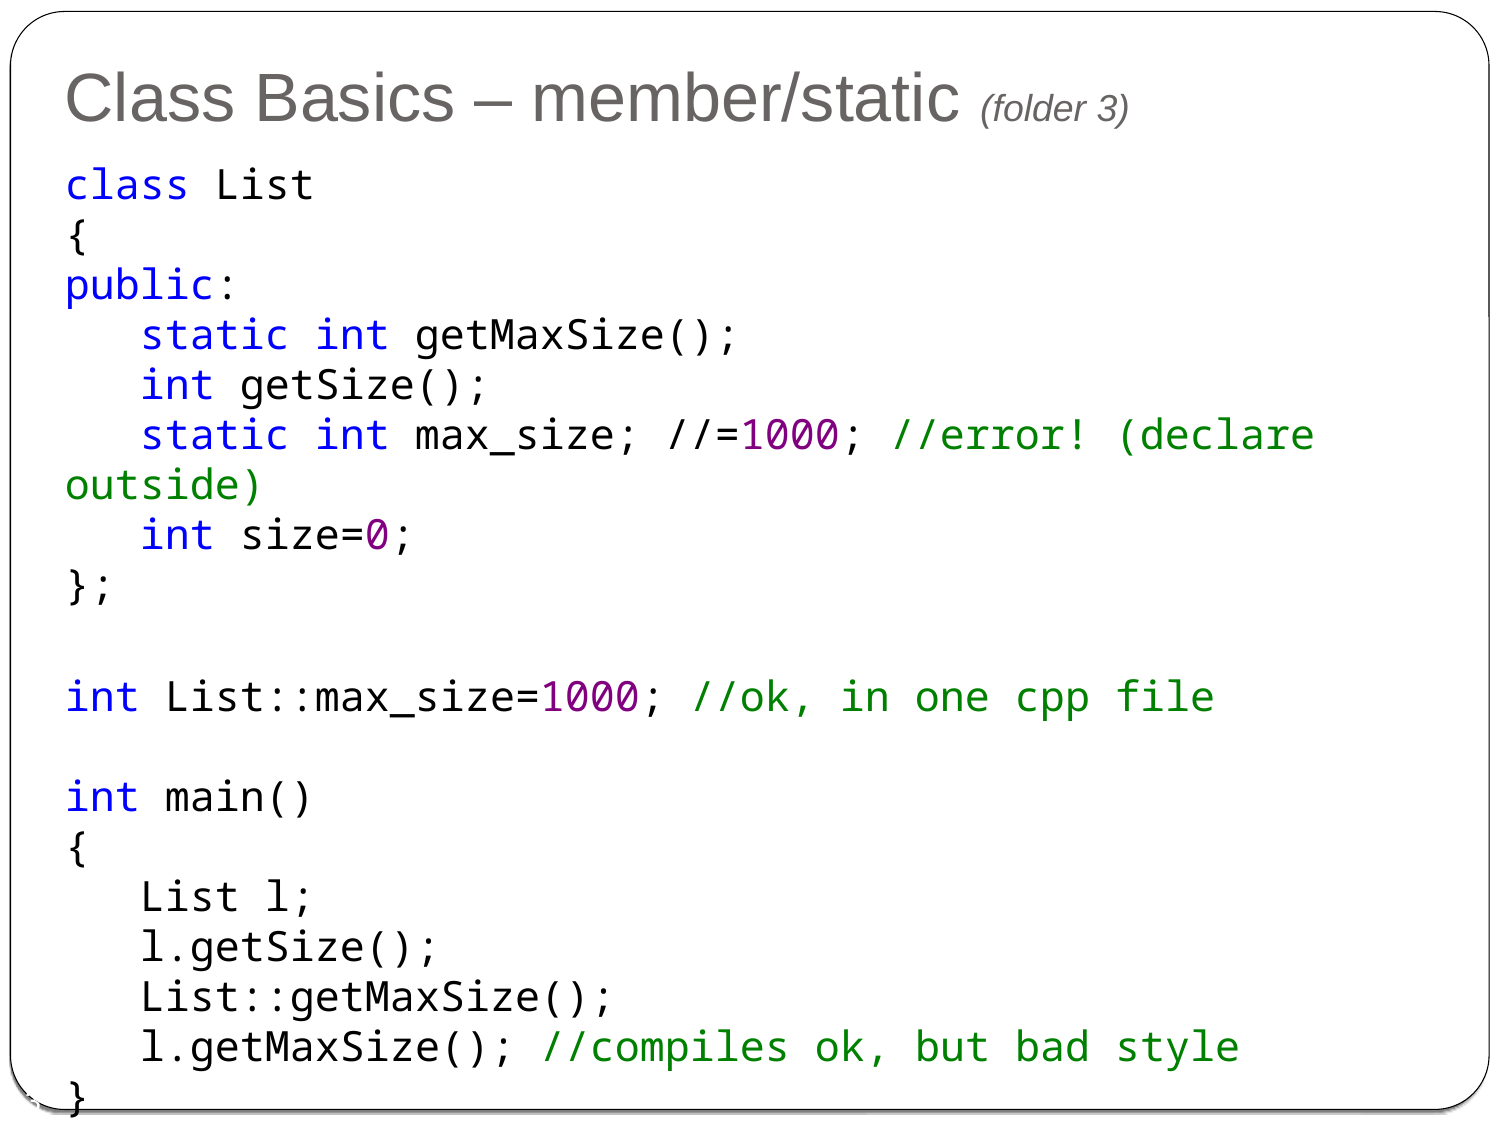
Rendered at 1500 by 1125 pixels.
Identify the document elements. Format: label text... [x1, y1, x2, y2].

slide_number [0, 1074, 50, 1125]
title Class Basics – member/static (folder 3) [50, 45, 1450, 149]
list class List { public: static int getMaxSize(); int getSize(); static int max_size; //=1000; //error! (declare outside) int size=0; }; int List::max_size=1000; //ok, in one cpp file int main() { List l; l.getSize(); List::getMaxSize(); l.getMaxSize(); //compiles ok, but bad style } [50, 149, 1450, 1088]
